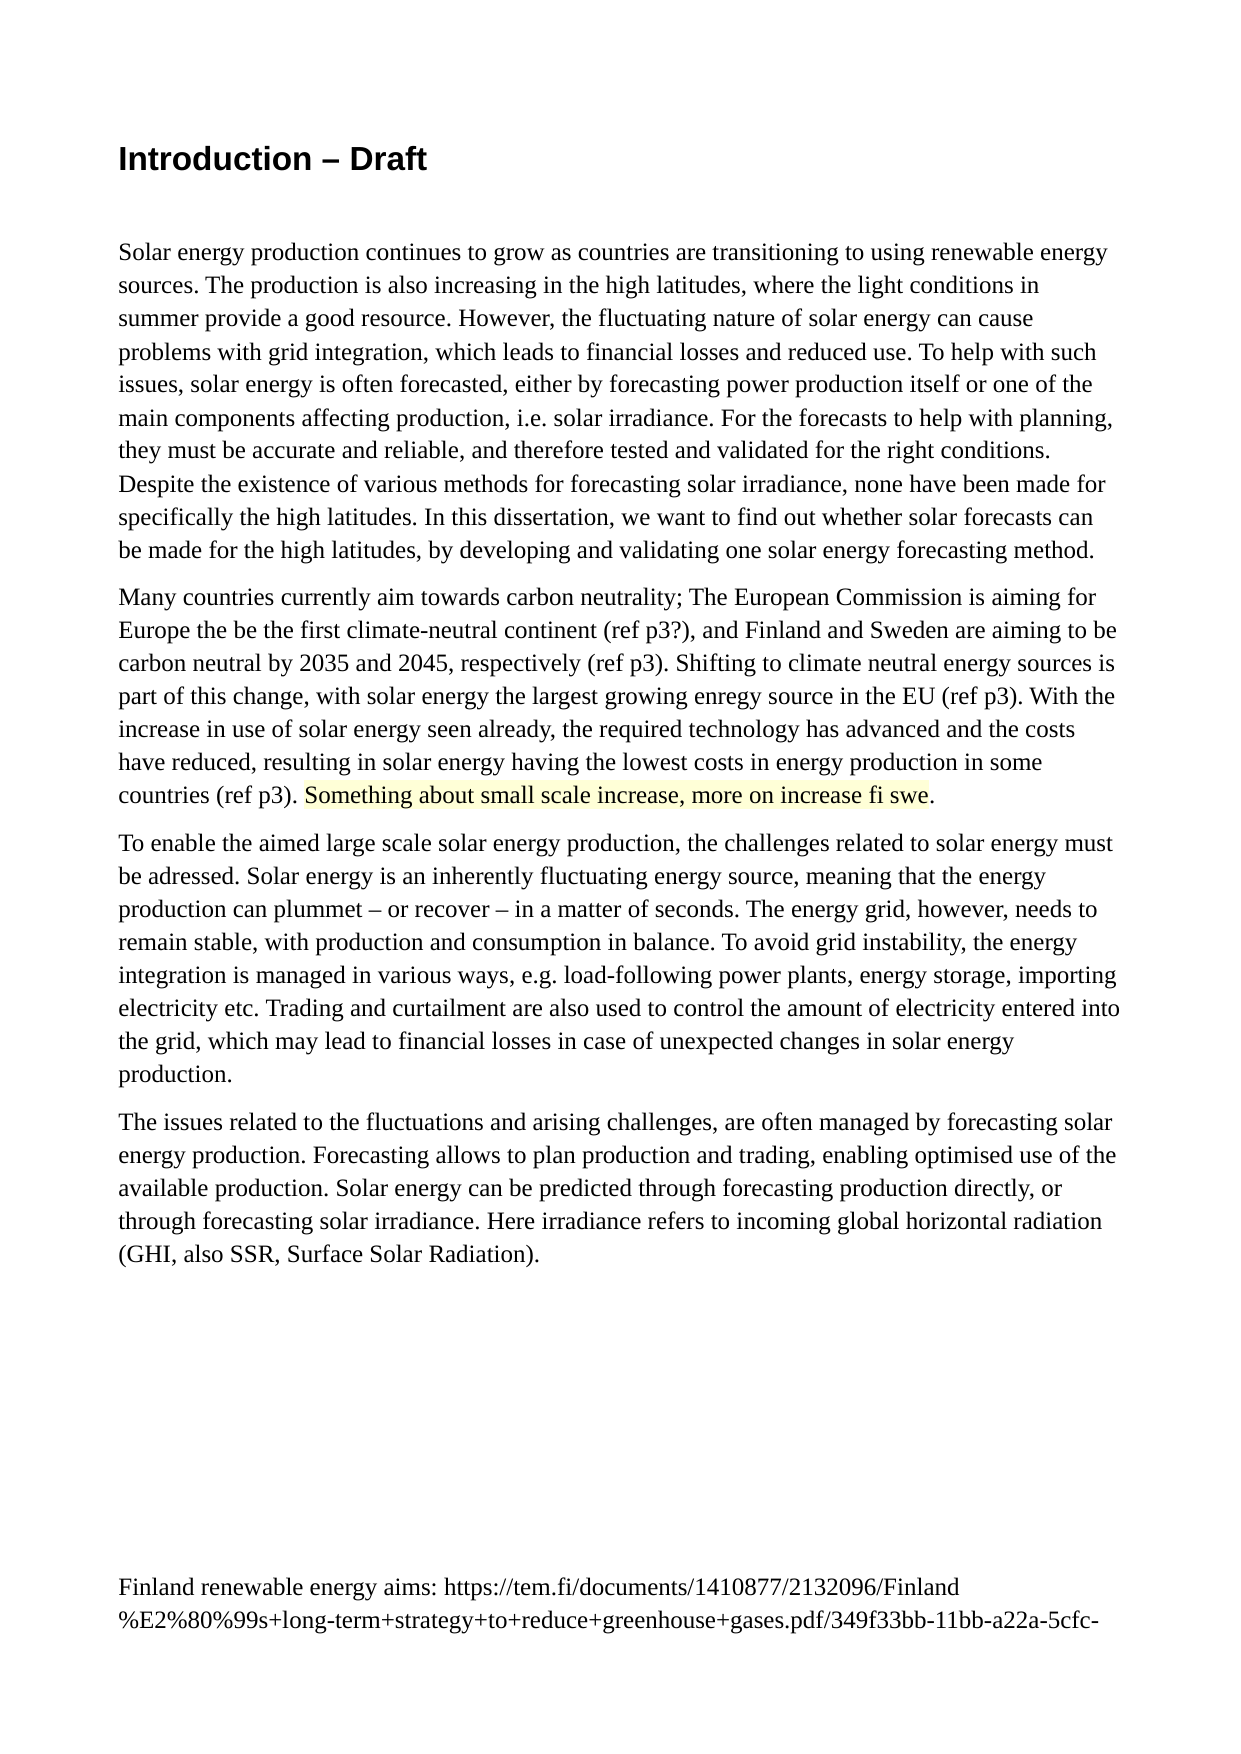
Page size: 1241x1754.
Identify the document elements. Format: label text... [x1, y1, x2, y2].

text To enable the aimed large scale solar energy production, the challenges related to solar energy must be adressed. Solar energy is an inherently fluctuating energy source, meaning that the energy production can plummet – or recover – in a matter of seconds. The energy grid, however, needs to remain stable, with production and consumption in balance. To avoid grid instability, the energy integration is managed in various ways, e.g. load-following power plants, energy storage, importing electricity etc. Trading and curtailment are also used to control the amount of electricity entered into the grid, which may lead to financial losses in case of unexpected changes in solar energy production. [118, 828, 1122, 1088]
text Solar energy production continues to grow as countries are transitioning to using renewable energy sources. The production is also increasing in the high latitudes, where the light conditions in summer provide a good resource. However, the fluctuating nature of solar energy can cause problems with grid integration, which leads to financial losses and reduced use. To help with such issues, solar energy is often forecasted, either by forecasting power production itself or one of the main components affecting production, i.e. solar irradiance. For the forecasts to help with planning, they must be accurate and reliable, and therefore tested and validated for the right conditions. Despite the existence of various methods for forecasting solar irradiance, none have been made for specifically the high latitudes. In this dissertation, we want to find out whether solar forecasts can be made for the high latitudes, by developing and validating one solar energy forecasting method. [118, 237, 1122, 563]
text The issues related to the fluctuations and arising challenges, are often managed by forecasting solar energy production. Forecasting allows to plan production and trading, enabling optimised use of the available production. Solar energy can be predicted through forecasting production directly, or through forecasting solar irradiance. Here irradiance refers to incoming global horizontal radiation (GHI, also SSR, Surface Solar Radiation). [118, 1107, 1122, 1268]
text Finland renewable energy aims: https://tem.fi/documents/1410877/2132096/Finland%E2%80%99s+long-term+strategy+to+reduce+greenhouse+gases.pdf/349f33bb-11bb-a22a-5cfc- [118, 1572, 1122, 1634]
subtitle Introduction – Draft [118, 139, 1122, 177]
text Many countries currently aim towards carbon neutrality; The European Commission is aiming for Europe the be the first climate-neutral continent (ref p3?), and Finland and Sweden are aiming to be carbon neutral by 2035 and 2045, respectively (ref p3). Shifting to climate neutral energy sources is part of this change, with solar energy the largest growing enregy source in the EU (ref p3). With the increase in use of solar energy seen already, the required technology has advanced and the costs have reduced, resulting in solar energy having the lowest costs in energy production in some countries (ref p3). Something about small scale increase, more on increase fi swe. [118, 582, 1122, 809]
